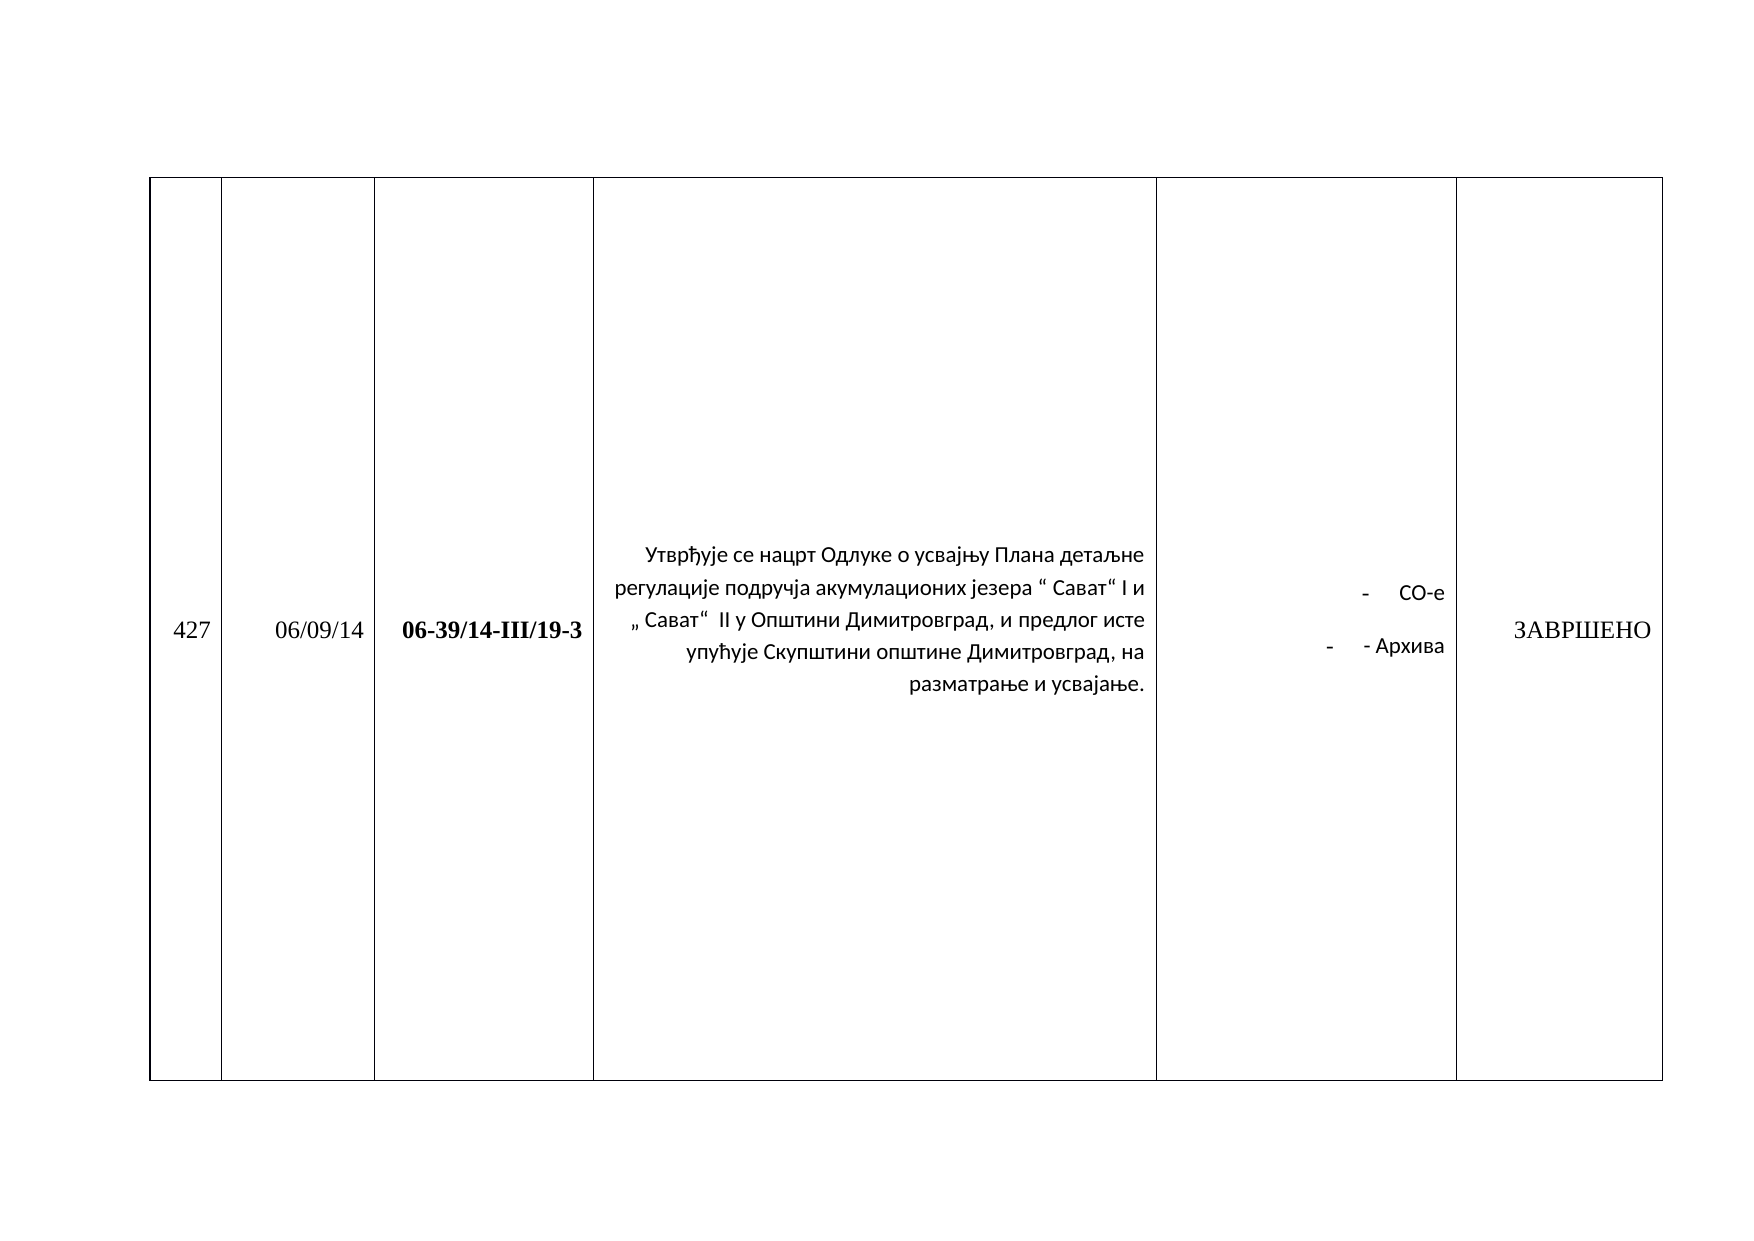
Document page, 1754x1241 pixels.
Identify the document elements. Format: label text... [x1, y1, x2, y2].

table_cell 427 [151, 178, 221, 1080]
table_cell 09.06.14 [222, 178, 374, 1080]
table_cell ЗАВРШЕНО [1457, 178, 1662, 1080]
table_cell СО-е - Архива [1157, 178, 1456, 1080]
table_cell Утврђује се нацрт Одлуке о усвајњу Плана детаљне регулације подручја акумулационих језера “ Сават“ I и „ Сават“ II у Општини Димитровград, и предлог исте упућује Скупштини општине Димитровград, на разматрање и усвајање. [594, 178, 1156, 1080]
table_cell 06-39/14-III/19-3 [375, 178, 593, 1080]
